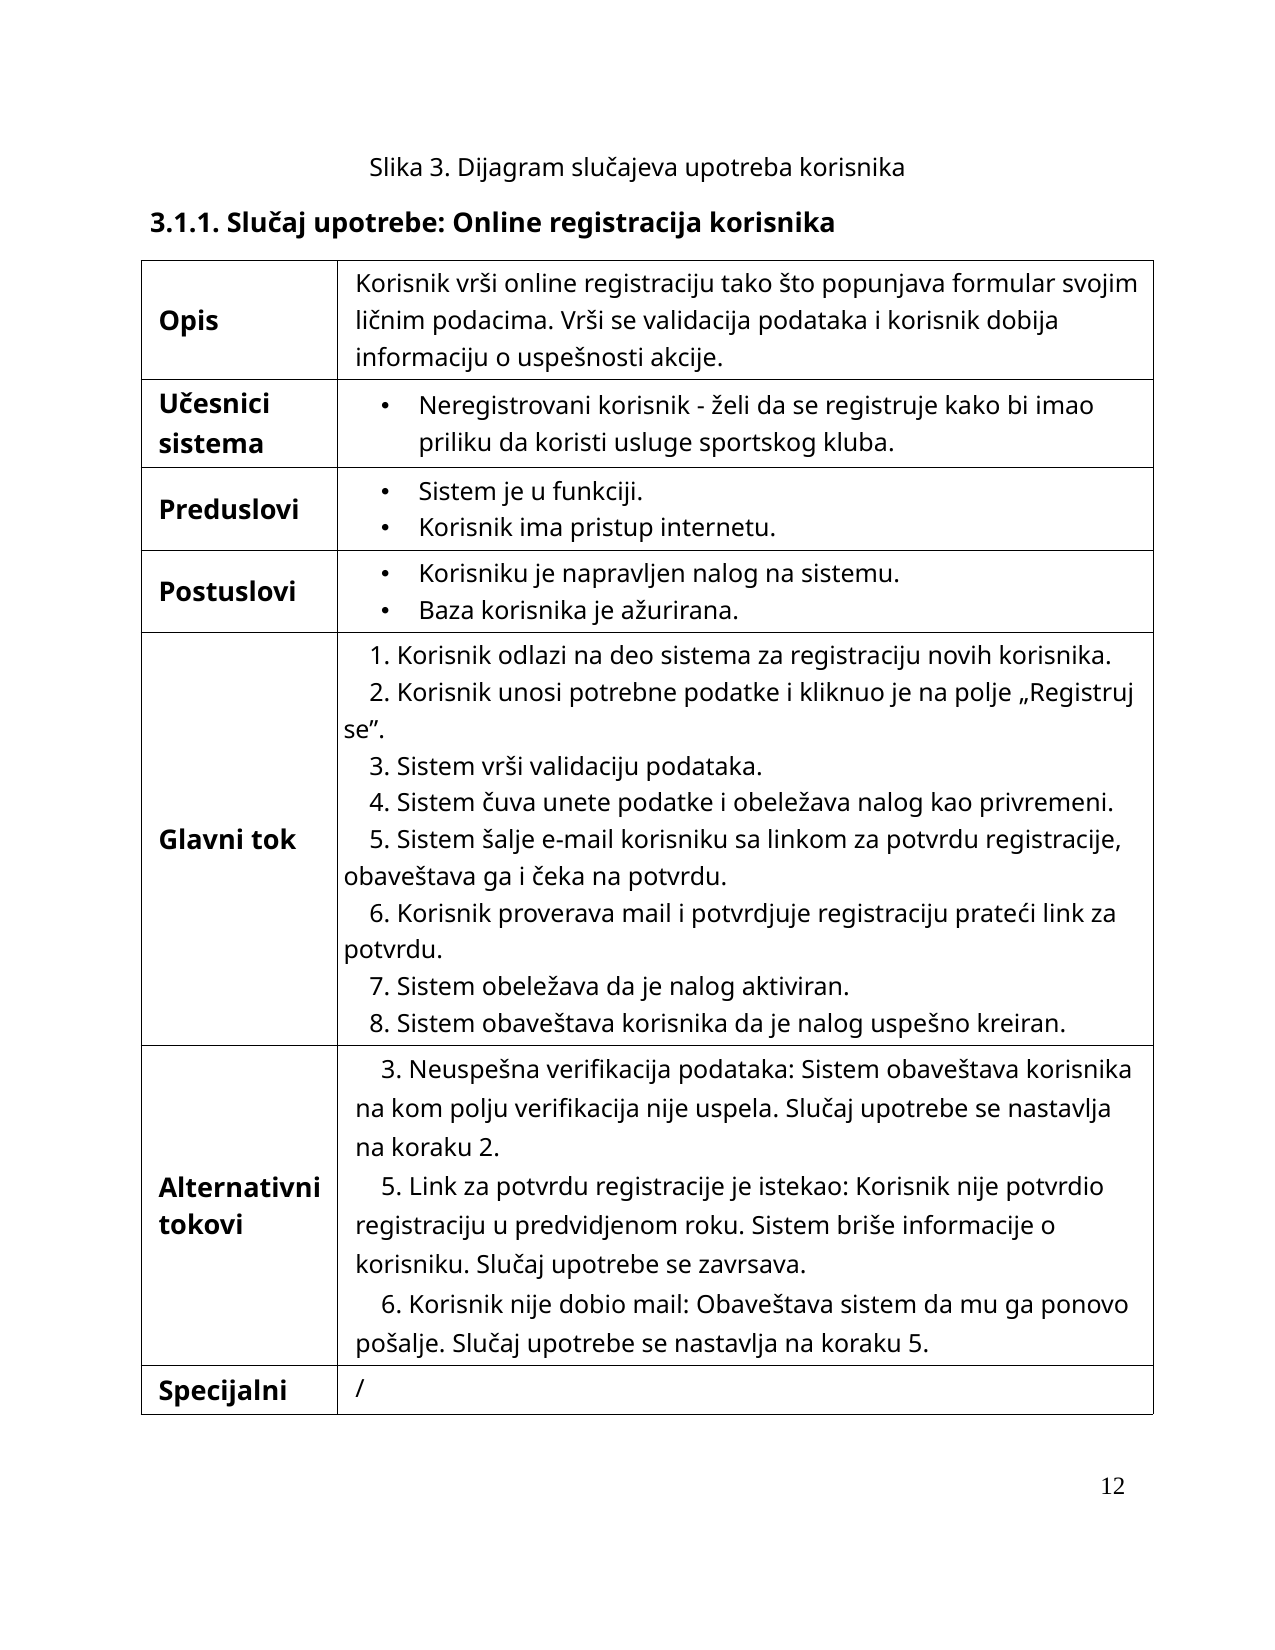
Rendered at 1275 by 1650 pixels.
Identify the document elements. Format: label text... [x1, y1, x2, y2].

table_cell Korisniku je napravljen nalog na sistemu. Baza korisnika je ažurirana. [338, 551, 1153, 632]
table_cell Alternativni tokovi [142, 1046, 337, 1365]
table_cell Glavni tok [142, 633, 337, 1045]
table_header Opis [142, 261, 337, 379]
table_cell Specijalni [142, 1366, 337, 1414]
table_cell 1. Korisnik odlazi na deo sistema za registraciju novih korisnika. 2. Korisnik unosi potrebne podatke i kliknuo je na polje „Registruj se”. 3. Sistem vrši validaciju podataka. 4. Sistem čuva unete podatke i obeležava nalog kao privremeni. 5. Sistem šalje e-mail korisniku sa linkom za potvrdu registracije, obaveštava ga i čeka na potvrdu. 6. Korisnik proverava mail i potvrdjuje registraciju prateći link za potvrdu. 7. Sistem obeležava da je nalog aktiviran. 8. Sistem obaveštava korisnika da je nalog uspešno kreiran. [338, 633, 1153, 1045]
table_cell Sistem je u funkciji. Korisnik ima pristup internetu. [338, 468, 1153, 550]
table_header Korisnik vrši online registraciju tako što popunjava formular svojim ličnim podacima. Vrši se validacija podataka i korisnik dobija informaciju o uspešnosti akcije. [338, 261, 1153, 379]
table_cell Učesnici sistema [142, 380, 337, 467]
text Slika 3. Dijagram slučajeva upotreba korisnika [150, 150, 1125, 184]
text 3.1.1. Slučaj upotrebe: Online registracija korisnika [150, 203, 1125, 240]
table_cell 3. Neuspešna verifikacija podataka: Sistem obaveštava korisnika na kom polju verifikacija nije uspela. Slučaj upotrebe se nastavlja na koraku 2. 5. Link za potvrdu registracije je istekao: Korisnik nije potvrdio registraciju u predvidjenom roku. Sistem briše informacije o korisniku. Slučaj upotrebe se zavrsava. 6. Korisnik nije dobio mail: Obaveštava sistem da mu ga ponovo pošalje. Slučaj upotrebe se nastavlja na koraku 5. [338, 1046, 1153, 1365]
table_cell Neregistrovani korisnik - želi da se registruje kako bi imao priliku da koristi usluge sportskog kluba. [338, 380, 1153, 467]
table_cell / [338, 1366, 1153, 1414]
table_cell Postuslovi [142, 551, 337, 632]
table_cell Preduslovi [142, 468, 337, 550]
